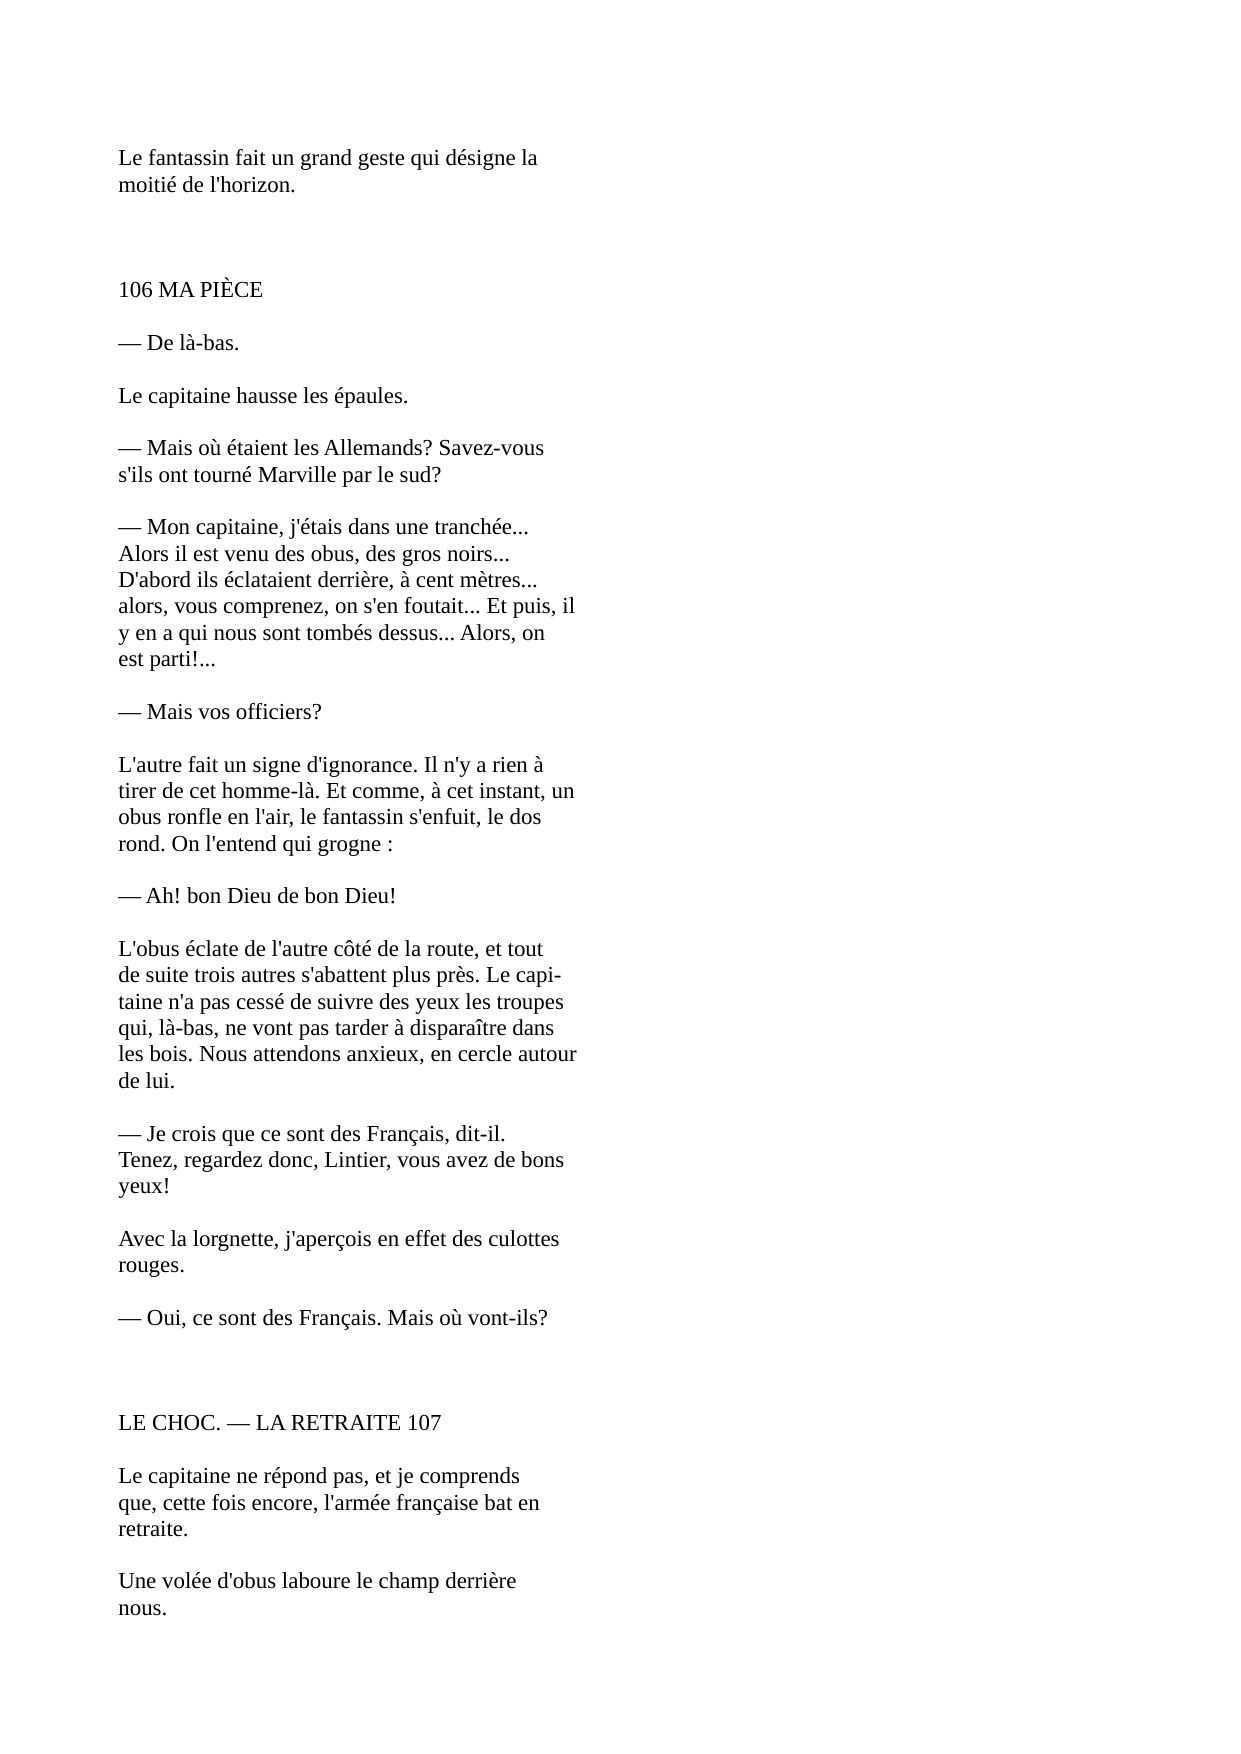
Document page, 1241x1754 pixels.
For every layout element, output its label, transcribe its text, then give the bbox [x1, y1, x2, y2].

text — Ah! bon Dieu de bon Dieu! [118, 882, 1122, 909]
text Tenez, regardez donc, Lintier, vous avez de bons [118, 1146, 1122, 1172]
text — Mon capitaine, j'étais dans une tranchée... [118, 513, 1122, 540]
text Le capitaine ne répond pas, et je comprends [118, 1462, 1122, 1488]
text yeux! [118, 1172, 1122, 1199]
text — Mais vos officiers? [118, 698, 1122, 724]
text y en a qui nous sont tombés dessus... Alors, on [118, 619, 1122, 645]
text L'obus éclate de l'autre côté de la route, et tout [118, 935, 1122, 961]
text alors, vous comprenez, on s'en foutait... Et puis, il [118, 592, 1122, 619]
text Une volée d'obus laboure le champ derrière [118, 1568, 1122, 1594]
text qui, là-bas, ne vont pas tarder à disparaître dans [118, 1014, 1122, 1041]
text Avec la lorgnette, j'aperçois en effet des culottes [118, 1225, 1122, 1251]
text obus ronfle en l'air, le fantassin s'enfuit, le dos [118, 803, 1122, 830]
text de suite trois autres s'abattent plus près. Le capi- [118, 961, 1122, 988]
text L'autre fait un signe d'ignorance. Il n'y a rien à [118, 751, 1122, 777]
text LE CHOC. — LA RETRAITE 107 [118, 1409, 1122, 1436]
text D'abord ils éclataient derrière, à cent mètres... [118, 566, 1122, 592]
text — Mais où étaient les Allemands? Savez-vous [118, 434, 1122, 461]
text rond. On l'entend qui grogne : [118, 830, 1122, 856]
text — Oui, ce sont des Français. Mais où vont-ils? [118, 1304, 1122, 1330]
text retraite. [118, 1515, 1122, 1541]
text taine n'a pas cessé de suivre des yeux les troupes [118, 988, 1122, 1014]
text est parti!... [118, 645, 1122, 672]
text tirer de cet homme-là. Et comme, à cet instant, un [118, 777, 1122, 803]
text s'ils ont tourné Marville par le sud? [118, 461, 1122, 487]
text Alors il est venu des obus, des gros noirs... [118, 540, 1122, 566]
text nous. [118, 1594, 1122, 1620]
text de lui. [118, 1067, 1122, 1093]
text les bois. Nous attendons anxieux, en cercle autour [118, 1041, 1122, 1067]
text — De là-bas. [118, 329, 1122, 355]
text que, cette fois encore, l'armée française bat en [118, 1488, 1122, 1515]
text Le fantassin fait un grand geste qui désigne la [118, 144, 1122, 171]
text rouges. [118, 1251, 1122, 1278]
text moitié de l'horizon. [118, 171, 1122, 197]
text — Je crois que ce sont des Français, dit-il. [118, 1119, 1122, 1146]
text 106 MA PIÈCE [118, 276, 1122, 303]
text Le capitaine hausse les épaules. [118, 382, 1122, 408]
